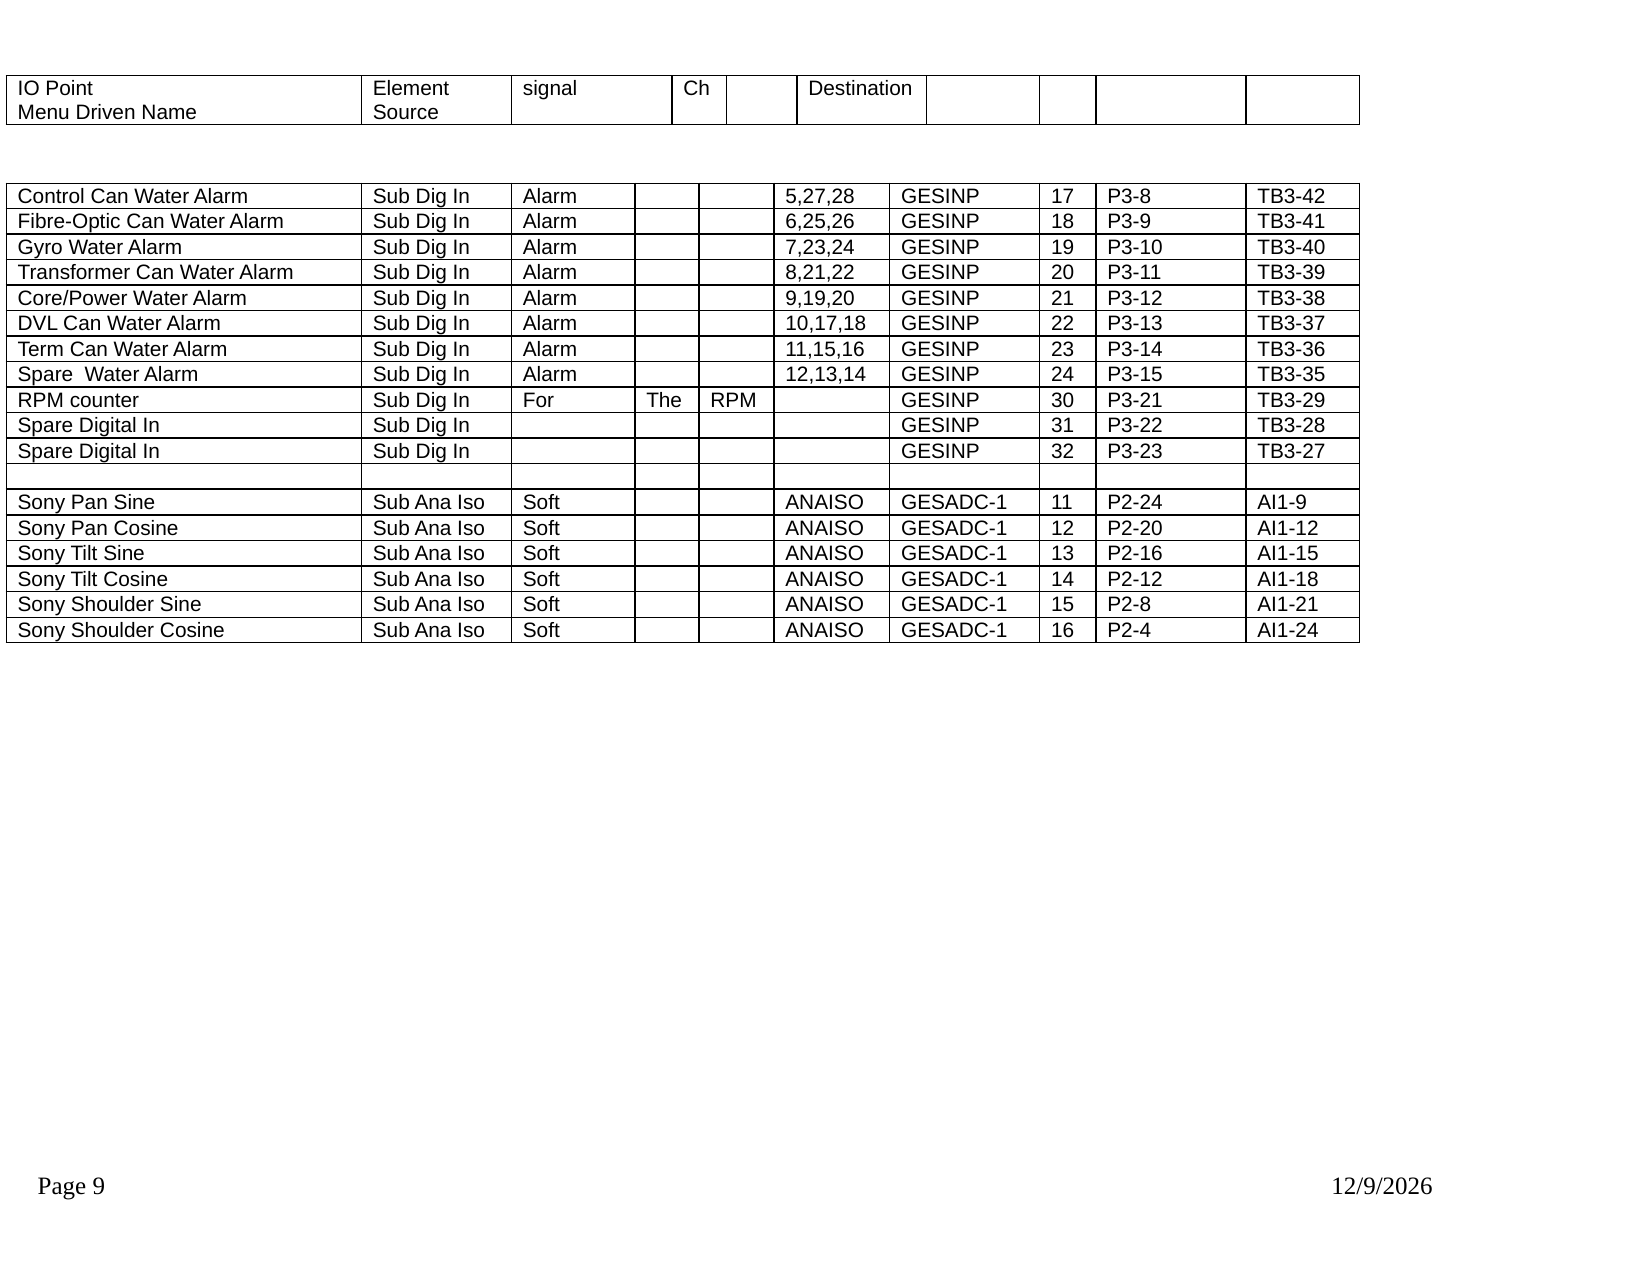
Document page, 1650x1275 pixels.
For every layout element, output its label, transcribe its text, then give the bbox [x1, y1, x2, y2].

table_cell Sub Dig In [362, 209, 511, 233]
table_cell Sub Ana Iso [362, 567, 511, 591]
table_cell Alarm [512, 311, 634, 335]
table_header Alarm [512, 184, 634, 207]
table_cell [700, 592, 773, 616]
table_cell 15 [1040, 592, 1095, 616]
table_cell GESADC-1 [890, 490, 1039, 514]
table_cell 16 [1040, 618, 1095, 642]
table_cell ANAISO [775, 567, 889, 591]
table_cell [636, 439, 698, 463]
table_cell [636, 209, 698, 233]
table_cell [775, 439, 889, 463]
table_cell [636, 235, 698, 258]
table_cell TB3-38 [1247, 286, 1359, 309]
table_cell Term Can Water Alarm [7, 337, 361, 361]
table_cell Sony Tilt Sine [7, 541, 361, 565]
table_cell GESINP [890, 209, 1039, 233]
table_cell [636, 286, 698, 309]
table_cell P2-4 [1097, 618, 1245, 642]
table_cell 18 [1040, 209, 1095, 233]
table_cell P3-14 [1097, 337, 1245, 361]
table_cell P3-15 [1097, 362, 1245, 386]
table_cell [700, 464, 773, 488]
table_cell P3-9 [1097, 209, 1245, 233]
table_cell 31 [1040, 413, 1095, 437]
table_cell GESINP [890, 260, 1039, 284]
table_cell Sony Shoulder Cosine [7, 618, 361, 642]
table_cell [700, 439, 773, 463]
table_cell Sony Shoulder Sine [7, 592, 361, 616]
table_cell [775, 388, 889, 412]
table_cell DVL Can Water Alarm [7, 311, 361, 335]
table_cell [775, 413, 889, 437]
table_cell [636, 490, 698, 514]
table_cell ANAISO [775, 490, 889, 514]
table_header GESINP [890, 184, 1039, 207]
table_cell TB3-37 [1247, 311, 1359, 335]
table_cell Sub Dig In [362, 235, 511, 258]
table_cell 12 [1040, 516, 1095, 539]
table_cell Sub Ana Iso [362, 516, 511, 539]
table_cell 13 [1040, 541, 1095, 565]
table_cell Spare Digital In [7, 413, 361, 437]
table_cell [7, 464, 361, 488]
table_cell ANAISO [775, 618, 889, 642]
table_cell 12,13,14 [775, 362, 889, 386]
table_cell Sub Dig In [362, 439, 511, 463]
table_cell ANAISO [775, 516, 889, 539]
table_cell [700, 235, 773, 258]
table_cell P3-21 [1097, 388, 1245, 412]
table_cell 20 [1040, 260, 1095, 284]
table_cell Sony Pan Cosine [7, 516, 361, 539]
table_cell Alarm [512, 337, 634, 361]
table_cell AI1-24 [1247, 618, 1359, 642]
table_cell Alarm [512, 209, 634, 233]
table_cell P2-12 [1097, 567, 1245, 591]
table_cell P3-13 [1097, 311, 1245, 335]
table_cell P2-24 [1097, 490, 1245, 514]
table_cell TB3-41 [1247, 209, 1359, 233]
table_cell The [636, 388, 698, 412]
table_cell [362, 464, 511, 488]
table_cell [636, 464, 698, 488]
table_cell [700, 567, 773, 591]
table_cell Sub Ana Iso [362, 541, 511, 565]
table_cell ANAISO [775, 541, 889, 565]
table_cell [1040, 464, 1095, 488]
table_cell Spare Digital In [7, 439, 361, 463]
table_header P3-8 [1097, 184, 1245, 207]
table_cell GESADC-1 [890, 541, 1039, 565]
table_cell P3-11 [1097, 260, 1245, 284]
table_cell Sub Ana Iso [362, 490, 511, 514]
table_header [700, 184, 773, 207]
table_cell Sub Ana Iso [362, 592, 511, 616]
table_cell TB3-36 [1247, 337, 1359, 361]
table_cell Alarm [512, 260, 634, 284]
table_cell Sub Dig In [362, 362, 511, 386]
table_cell 10,17,18 [775, 311, 889, 335]
table_cell [512, 413, 634, 437]
table_cell Sub Ana Iso [362, 618, 511, 642]
table_cell RPM [700, 388, 773, 412]
table_cell [636, 516, 698, 539]
table_cell TB3-35 [1247, 362, 1359, 386]
table_cell Spare Water Alarm [7, 362, 361, 386]
table_cell Soft [512, 567, 634, 591]
table_cell Alarm [512, 235, 634, 258]
table_cell [636, 567, 698, 591]
table_cell [636, 618, 698, 642]
table_cell [636, 362, 698, 386]
table_cell Soft [512, 592, 634, 616]
table_cell Fibre-Optic Can Water Alarm [7, 209, 361, 233]
table_header 17 [1040, 184, 1095, 207]
table_cell [636, 541, 698, 565]
table_cell Core/Power Water Alarm [7, 286, 361, 309]
table_cell 14 [1040, 567, 1095, 591]
table_cell TB3-29 [1247, 388, 1359, 412]
table_cell ANAISO [775, 592, 889, 616]
table_cell P3-23 [1097, 439, 1245, 463]
table_cell 23 [1040, 337, 1095, 361]
table_cell [1097, 464, 1245, 488]
table_cell GESADC-1 [890, 592, 1039, 616]
table_cell [636, 592, 698, 616]
table_header 5,27,28 [775, 184, 889, 207]
table_cell [700, 286, 773, 309]
table_cell P3-22 [1097, 413, 1245, 437]
table_header Control Can Water Alarm [7, 184, 361, 207]
table_cell Transformer Can Water Alarm [7, 260, 361, 284]
table_cell AI1-15 [1247, 541, 1359, 565]
table_cell Sub Dig In [362, 413, 511, 437]
table_header Sub Dig In [362, 184, 511, 207]
table_cell [636, 413, 698, 437]
table_cell Soft [512, 618, 634, 642]
table_cell [700, 337, 773, 361]
table_cell TB3-40 [1247, 235, 1359, 258]
table_cell GESADC-1 [890, 618, 1039, 642]
table_cell [700, 413, 773, 437]
table_cell [512, 464, 634, 488]
table_cell [700, 516, 773, 539]
table_cell Sub Dig In [362, 337, 511, 361]
table_cell P3-10 [1097, 235, 1245, 258]
table_cell [700, 311, 773, 335]
table_cell P2-16 [1097, 541, 1245, 565]
table_cell P2-20 [1097, 516, 1245, 539]
table_cell 30 [1040, 388, 1095, 412]
table_cell GESINP [890, 388, 1039, 412]
table_cell GESADC-1 [890, 516, 1039, 539]
table_cell RPM counter [7, 388, 361, 412]
table_cell 9,19,20 [775, 286, 889, 309]
table_cell P2-8 [1097, 592, 1245, 616]
table_cell Gyro Water Alarm [7, 235, 361, 258]
table_cell [775, 464, 889, 488]
table_cell [1247, 464, 1359, 488]
table_cell Soft [512, 541, 634, 565]
table_cell 24 [1040, 362, 1095, 386]
table_cell For [512, 388, 634, 412]
table_cell GESINP [890, 337, 1039, 361]
table_cell Sub Dig In [362, 260, 511, 284]
table_cell Sub Dig In [362, 286, 511, 309]
table_cell Sub Dig In [362, 311, 511, 335]
table_cell GESADC-1 [890, 567, 1039, 591]
table_cell Sony Tilt Cosine [7, 567, 361, 591]
table_cell GESINP [890, 439, 1039, 463]
table_cell [636, 260, 698, 284]
table_cell Alarm [512, 286, 634, 309]
table_header TB3-42 [1247, 184, 1359, 207]
table_cell 19 [1040, 235, 1095, 258]
table_cell 11,15,16 [775, 337, 889, 361]
table_cell 32 [1040, 439, 1095, 463]
table_cell Soft [512, 516, 634, 539]
table_cell 21 [1040, 286, 1095, 309]
table_cell AI1-21 [1247, 592, 1359, 616]
table_cell GESINP [890, 311, 1039, 335]
table_cell GESINP [890, 362, 1039, 386]
table_cell AI1-12 [1247, 516, 1359, 539]
table_cell [700, 362, 773, 386]
table_cell TB3-27 [1247, 439, 1359, 463]
table_cell 11 [1040, 490, 1095, 514]
table_cell [636, 311, 698, 335]
table_cell [700, 490, 773, 514]
table_cell AI1-9 [1247, 490, 1359, 514]
table_header [636, 184, 698, 207]
table_cell [700, 209, 773, 233]
table_cell [890, 464, 1039, 488]
table_cell [700, 260, 773, 284]
table_cell GESINP [890, 413, 1039, 437]
table_cell Sub Dig In [362, 388, 511, 412]
table_cell GESINP [890, 235, 1039, 258]
table_cell [636, 337, 698, 361]
table_cell [700, 618, 773, 642]
table_cell P3-12 [1097, 286, 1245, 309]
table_cell 6,25,26 [775, 209, 889, 233]
table_cell [700, 541, 773, 565]
table_cell Alarm [512, 362, 634, 386]
table_cell 8,21,22 [775, 260, 889, 284]
table_cell [512, 439, 634, 463]
table_cell 7,23,24 [775, 235, 889, 258]
table_cell TB3-28 [1247, 413, 1359, 437]
table_cell Soft [512, 490, 634, 514]
table_cell GESINP [890, 286, 1039, 309]
table_cell AI1-18 [1247, 567, 1359, 591]
table_cell 22 [1040, 311, 1095, 335]
table_cell Sony Pan Sine [7, 490, 361, 514]
table_cell TB3-39 [1247, 260, 1359, 284]
